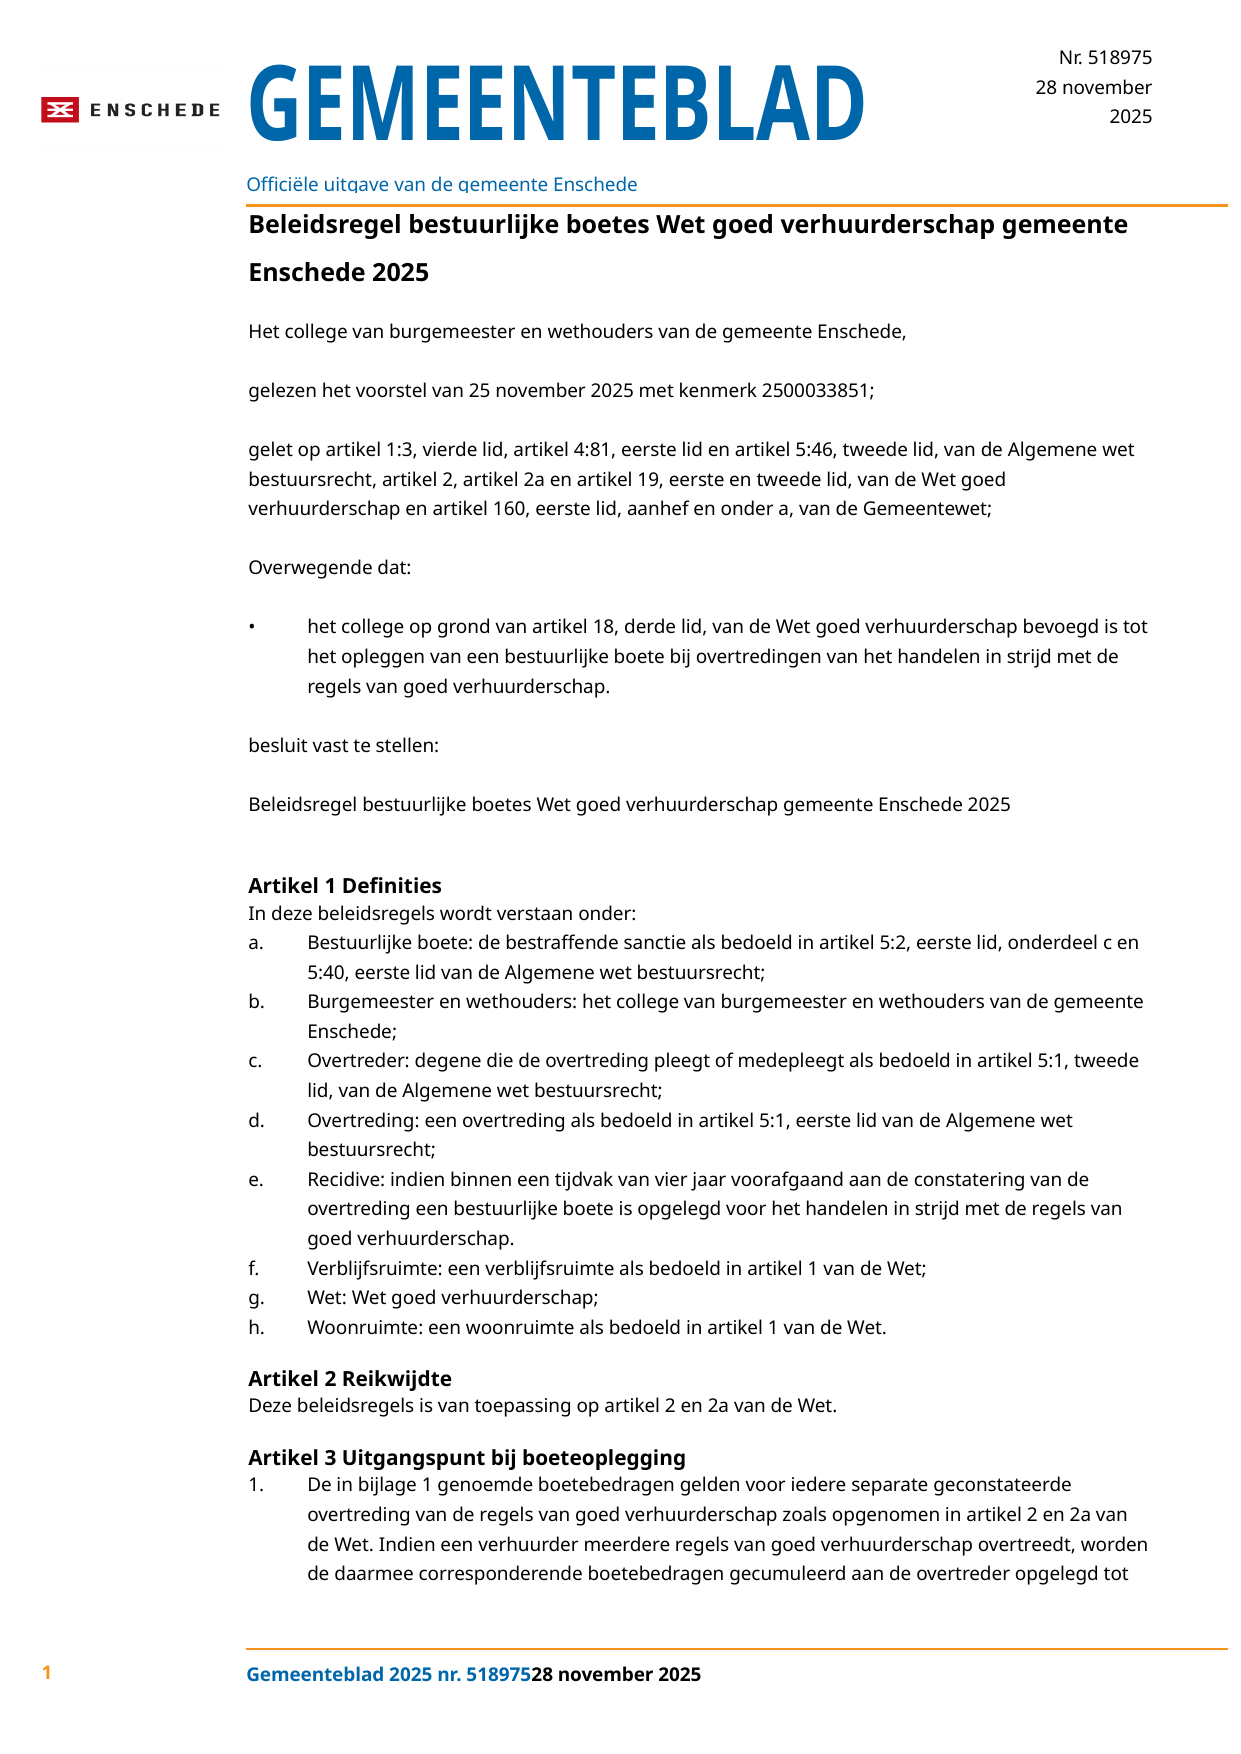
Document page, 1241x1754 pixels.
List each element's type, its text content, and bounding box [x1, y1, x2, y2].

text Het college van burgemeester en wethouders van de gemeente Enschede, [248, 318, 1152, 344]
text Beleidsregel bestuurlijke boetes Wet goed verhuurderschap gemeente Enschede 2025 [248, 207, 1152, 288]
text gelet op artikel 1:3, vierde lid, artikel 4:81, eerste lid en artikel 5:46, tweede lid, van de Algemene wet bestuursrecht, artikel 2, artikel 2a en artikel 19, eerste en tweede lid, van de Wet goed verhuurderschap en artikel 160, eerste lid, aanhef en onder a, van de Gemeentewet; [248, 436, 1152, 521]
list het college op grond van artikel 18, derde lid, van de Wet goed verhuurderschap bevoegd is tot het opleggen van een bestuurlijke boete bij overtredingen van het handelen in strijd met de regels van goed verhuurderschap. [248, 614, 1152, 699]
list Bestuurlijke boete: de bestraffende sanctie als bedoeld in artikel 5:2, eerste lid, onderdeel c en 5:40, eerste lid van de Algemene wet bestuursrecht; [248, 929, 1152, 984]
text Artikel 2 Reikwijdte [248, 1364, 1152, 1393]
list Wet: Wet goed verhuurderschap; [248, 1284, 1152, 1310]
text Artikel 3 Uitgangspunt bij boeteoplegging [248, 1443, 1152, 1472]
text Overwegende dat: [248, 554, 1152, 580]
text Deze beleidsregels is van toepassing op artikel 2 en 2a van de Wet. [248, 1393, 1152, 1418]
list Overtreding: een overtreding als bedoeld in artikel 5:1, eerste lid van de Algemene wet bestuursrecht; [248, 1107, 1152, 1162]
text Artikel 1 Definities [248, 871, 1152, 900]
text gelezen het voorstel van 25 november 2025 met kenmerk 2500033851; [248, 377, 1152, 403]
list Verblijfsruimte: een verblijfsruimte als bedoeld in artikel 1 van de Wet; [248, 1255, 1152, 1280]
list Overtreder: degene die de overtreding pleegt of medepleegt als bedoeld in artikel 5:1, tweede lid, van de Algemene wet bestuursrecht; [248, 1048, 1152, 1103]
text In deze beleidsregels wordt verstaan onder: [248, 900, 1152, 925]
text besluit vast te stellen: [248, 732, 1152, 758]
picture [41, 47, 231, 172]
text Beleidsregel bestuurlijke boetes Wet goed verhuurderschap gemeente Enschede 2025 [248, 791, 1152, 817]
list Burgemeester en wethouders: het college van burgemeester en wethouders van de gemeente Enschede; [248, 988, 1152, 1044]
list Recidive: indien binnen een tijdvak van vier jaar voorafgaand aan de constatering van de overtreding een bestuurlijke boete is opgelegd voor het handelen in strijd met de regels van goed verhuurderschap. [248, 1166, 1152, 1251]
list Woonruimte: een woonruimte als bedoeld in artikel 1 van de Wet. [248, 1314, 1152, 1339]
list De in bijlage 1 genoemde boetebedragen gelden voor iedere separate geconstateerde overtreding van de regels van goed verhuurderschap zoals opgenomen in artikel 2 en 2a van de Wet. Indien een verhuurder meerdere regels van goed verhuurderschap overtreedt, worden de daarmee corresponderende boetebedragen gecumuleerd aan de overtreder opgelegd tot [248, 1472, 1152, 1586]
